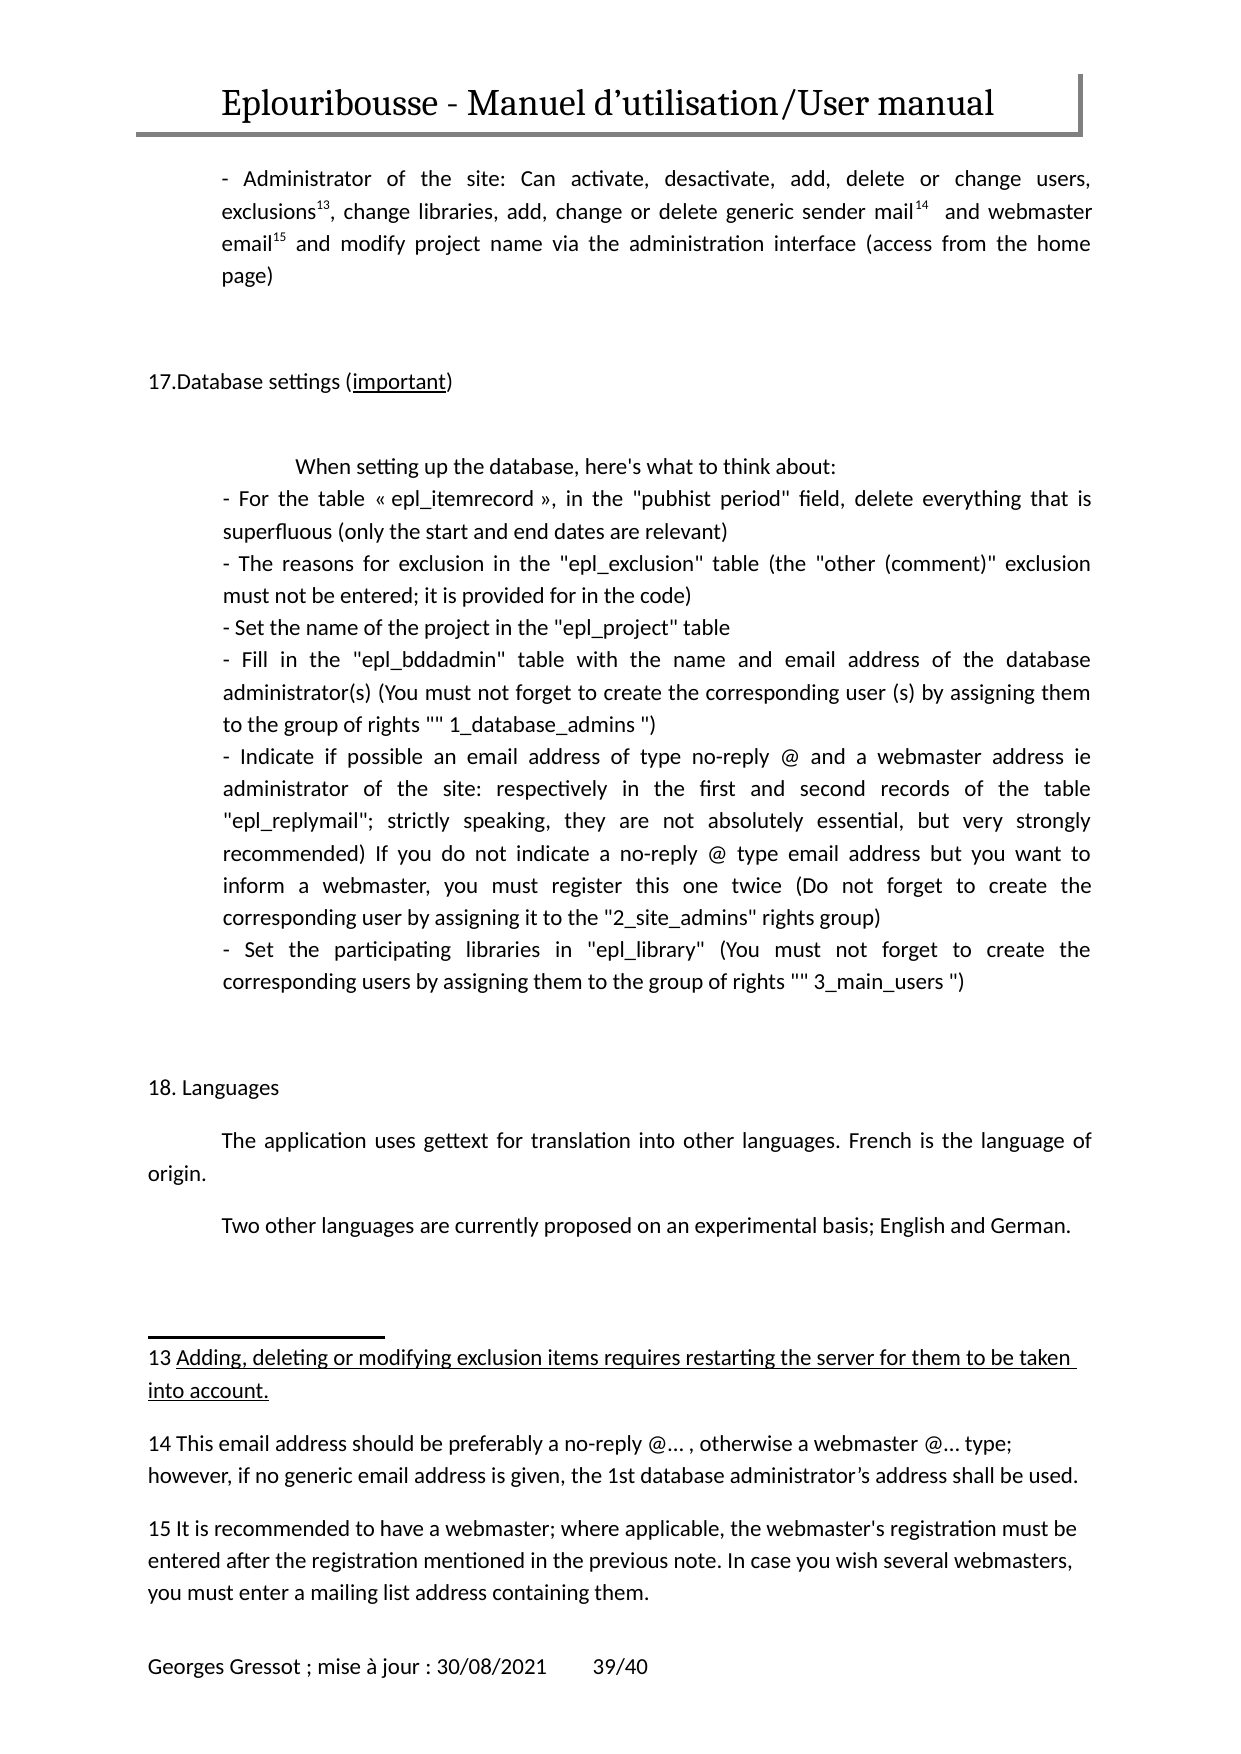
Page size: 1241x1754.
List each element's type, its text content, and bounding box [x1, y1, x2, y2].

text Adding, deleting or modifying exclusion items requires restarting the server for them to be taken into account. [148, 1343, 1093, 1404]
list When setting up the database, here's what to think about: [223, 452, 1093, 480]
text 18. Languages [148, 1073, 1093, 1101]
text Two other languages ​​are currently proposed on an experimental basis; English and German. [148, 1212, 1093, 1240]
text This email address should be preferably a no-reply @… , otherwise a webmaster @… type; however, if no generic email address is given, the 1st database administrator’s address shall be used. [148, 1429, 1093, 1489]
list - Indicate if possible an email address of type no-reply @ and a webmaster address ie administrator of the site: respectively in the first and second records of the table "epl_replymail"; strictly speaking, they are not absolutely essential, but very strongly recommended) If you do not indicate a no-reply @ type email address but you want to inform a webmaster, you must register this one twice (Do not forget to create the corresponding user by assigning it to the "2_site_admins" rights group) [223, 742, 1093, 931]
list - Fill in the "epl_bddadmin" table with the name and email address of the database administrator(s) (You must not forget to create the corresponding user (s) by assigning them to the group of rights "" 1_database_admins ") [223, 646, 1093, 738]
text The application uses gettext for translation into other languages. French is the language of origin. [148, 1126, 1093, 1187]
list - Set the participating libraries in "epl_library" (You must not forget to create the corresponding users by assigning them to the group of rights "" 3_main_users ") [223, 935, 1093, 995]
text It is recommended to have a webmaster; where applicable, the webmaster's registration must be entered after the registration mentioned in the previous note. In case you wish several webmasters, you must enter a mailing list address containing them. [148, 1514, 1093, 1606]
list - For the table « epl_itemrecord », in the "pubhist period" field, delete everything that is superfluous (only the start and end dates are relevant) [223, 484, 1093, 545]
text - Administrator of the site: Can activate, desactivate, add, delete or change users, exclusions, change libraries, add, change or delete generic sender mail and webmaster email and modify project name via the administration interface (access from the home page) [221, 164, 1093, 289]
list - Set the name of the project in the "epl_project" table [223, 613, 1093, 641]
list - The reasons for exclusion in the "epl_exclusion" table (the "other (comment)" exclusion must not be entered; it is provided for in the code) [223, 549, 1093, 609]
text 17.Database settings (important) [148, 367, 1093, 395]
